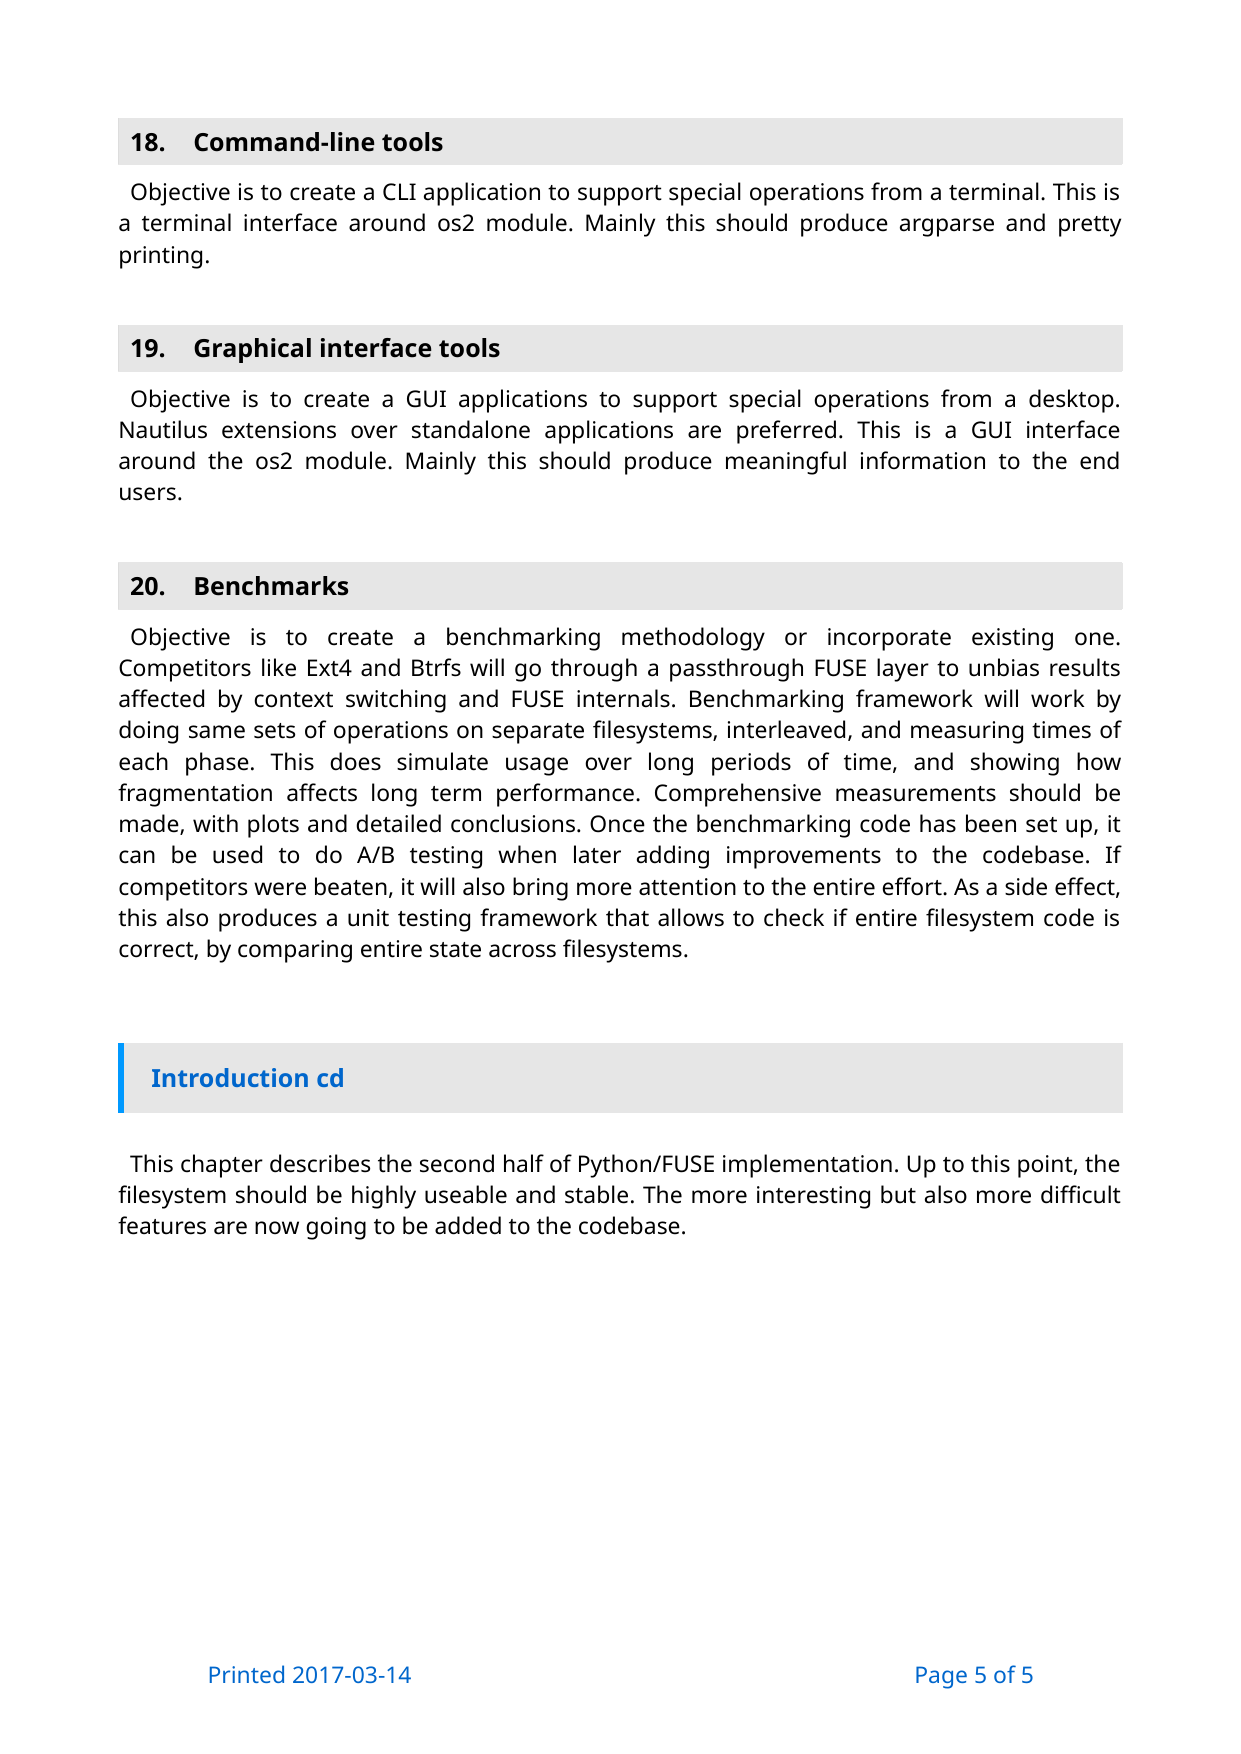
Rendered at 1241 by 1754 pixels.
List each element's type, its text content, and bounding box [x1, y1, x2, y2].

text Objective is to create a CLI application to support special operations from a terminal. This is a terminal interface around os2 module. Mainly this should produce argparse and pretty printing. [118, 176, 1122, 270]
text Objective is to create a GUI applications to support special operations from a desktop. Nautilus extensions over standalone applications are preferred. This is a GUI interface around the os2 module. Mainly this should produce meaningful information to the end users. [118, 383, 1122, 508]
subtitle Introduction cd [124, 1044, 1122, 1112]
text This chapter describes the second half of Python/FUSE implementation. Up to this point, the filesystem should be highly useable and stable. The more interesting but also more difficult features are now going to be added to the codebase. [118, 1148, 1122, 1242]
subtitle Command-line tools [119, 119, 1122, 164]
text Objective is to create a benchmarking methodology or incorporate existing one. Competitors like Ext4 and Btrfs will go through a passthrough FUSE layer to unbias results affected by context switching and FUSE internals. Benchmarking framework will work by doing same sets of operations on separate filesystems, interleaved, and measuring times of each phase. This does simulate usage over long periods of time, and showing how fragmentation affects long term performance. Comprehensive measurements should be made, with plots and detailed conclusions. Once the benchmarking code has been set up, it can be used to do A/B testing when later adding improvements to the codebase. If competitors were beaten, it will also bring more attention to the entire effort. As a side effect, this also produces a unit testing framework that allows to check if entire filesystem code is correct, by comparing entire state across filesystems. [118, 620, 1122, 964]
subtitle Benchmarks [119, 564, 1122, 609]
subtitle Graphical interface tools [119, 326, 1122, 371]
